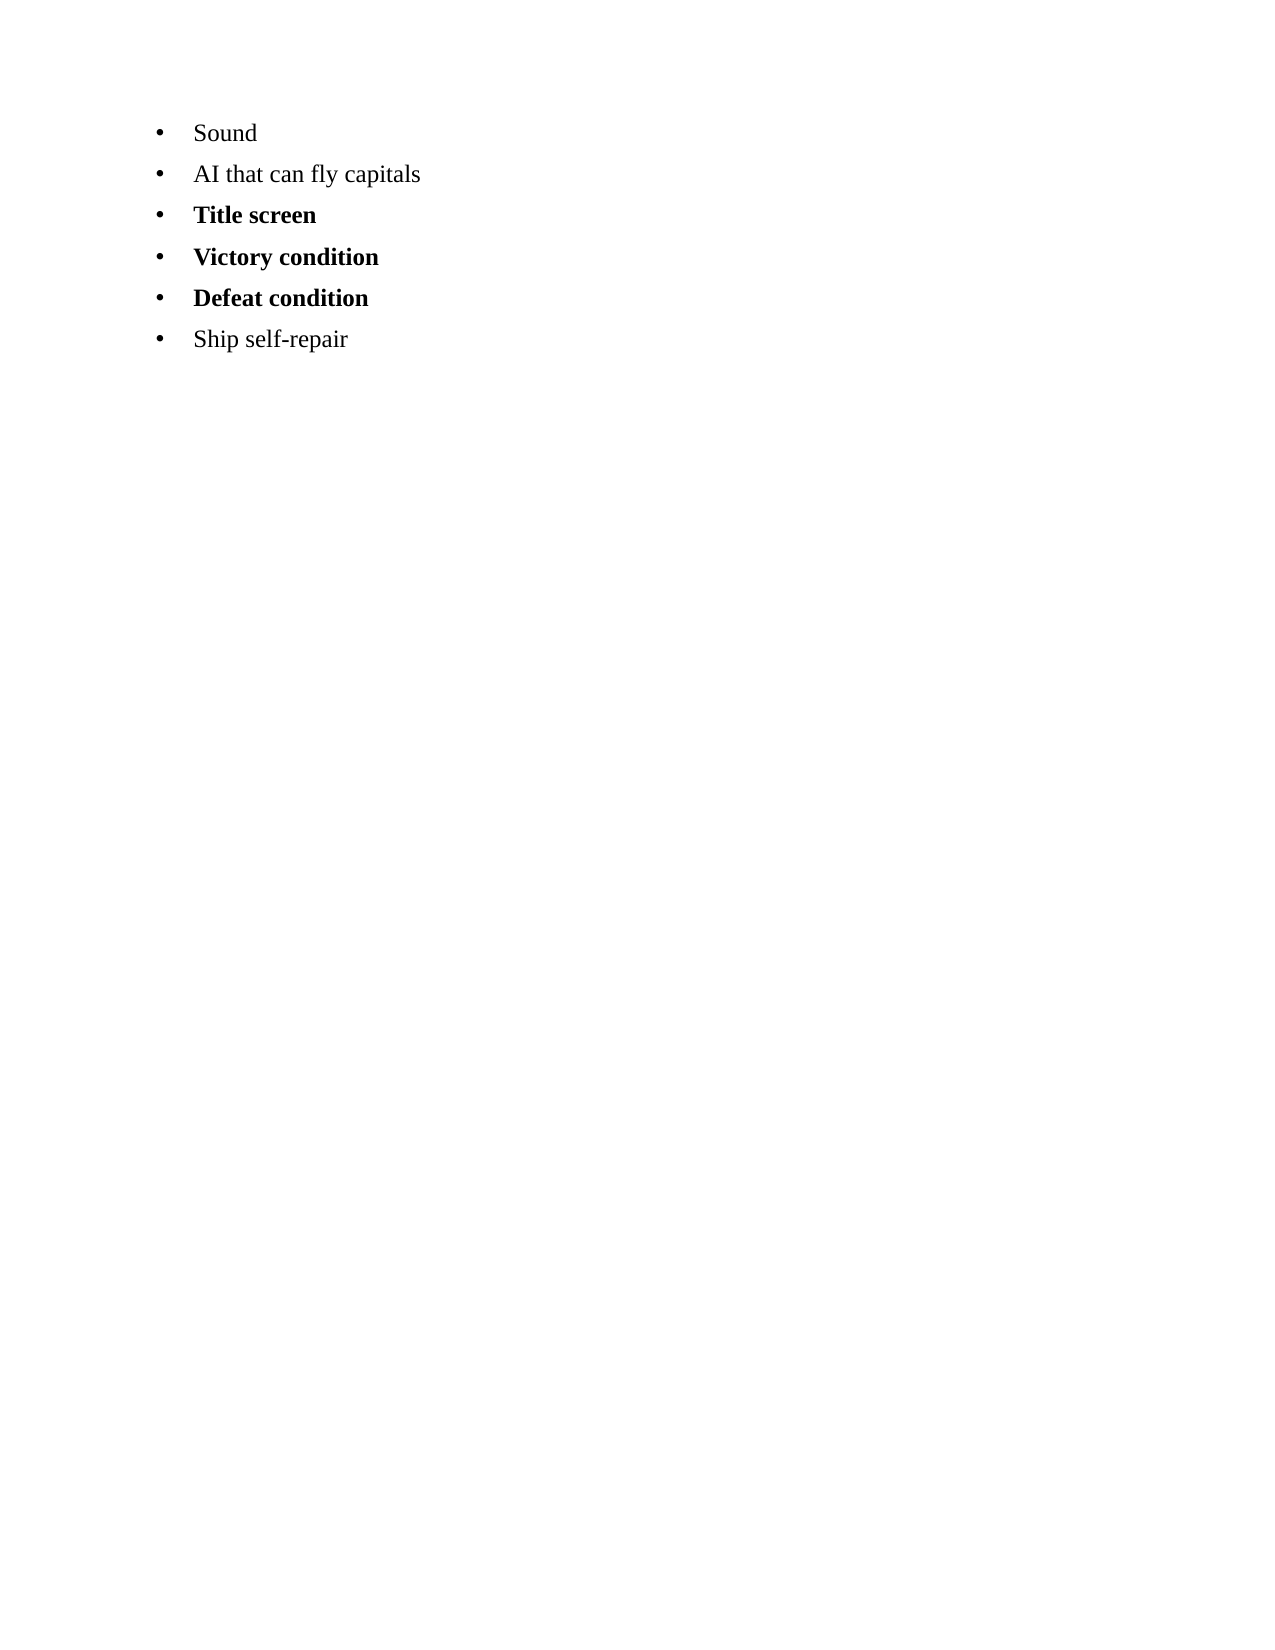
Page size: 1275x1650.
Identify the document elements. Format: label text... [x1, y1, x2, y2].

list Victory condition [156, 242, 1157, 271]
list Ship self-repair [156, 324, 1157, 353]
list Defeat condition [156, 283, 1157, 312]
list Title screen [156, 201, 1157, 229]
list Sound [156, 118, 1157, 147]
list AI that can fly capitals [156, 159, 1157, 188]
